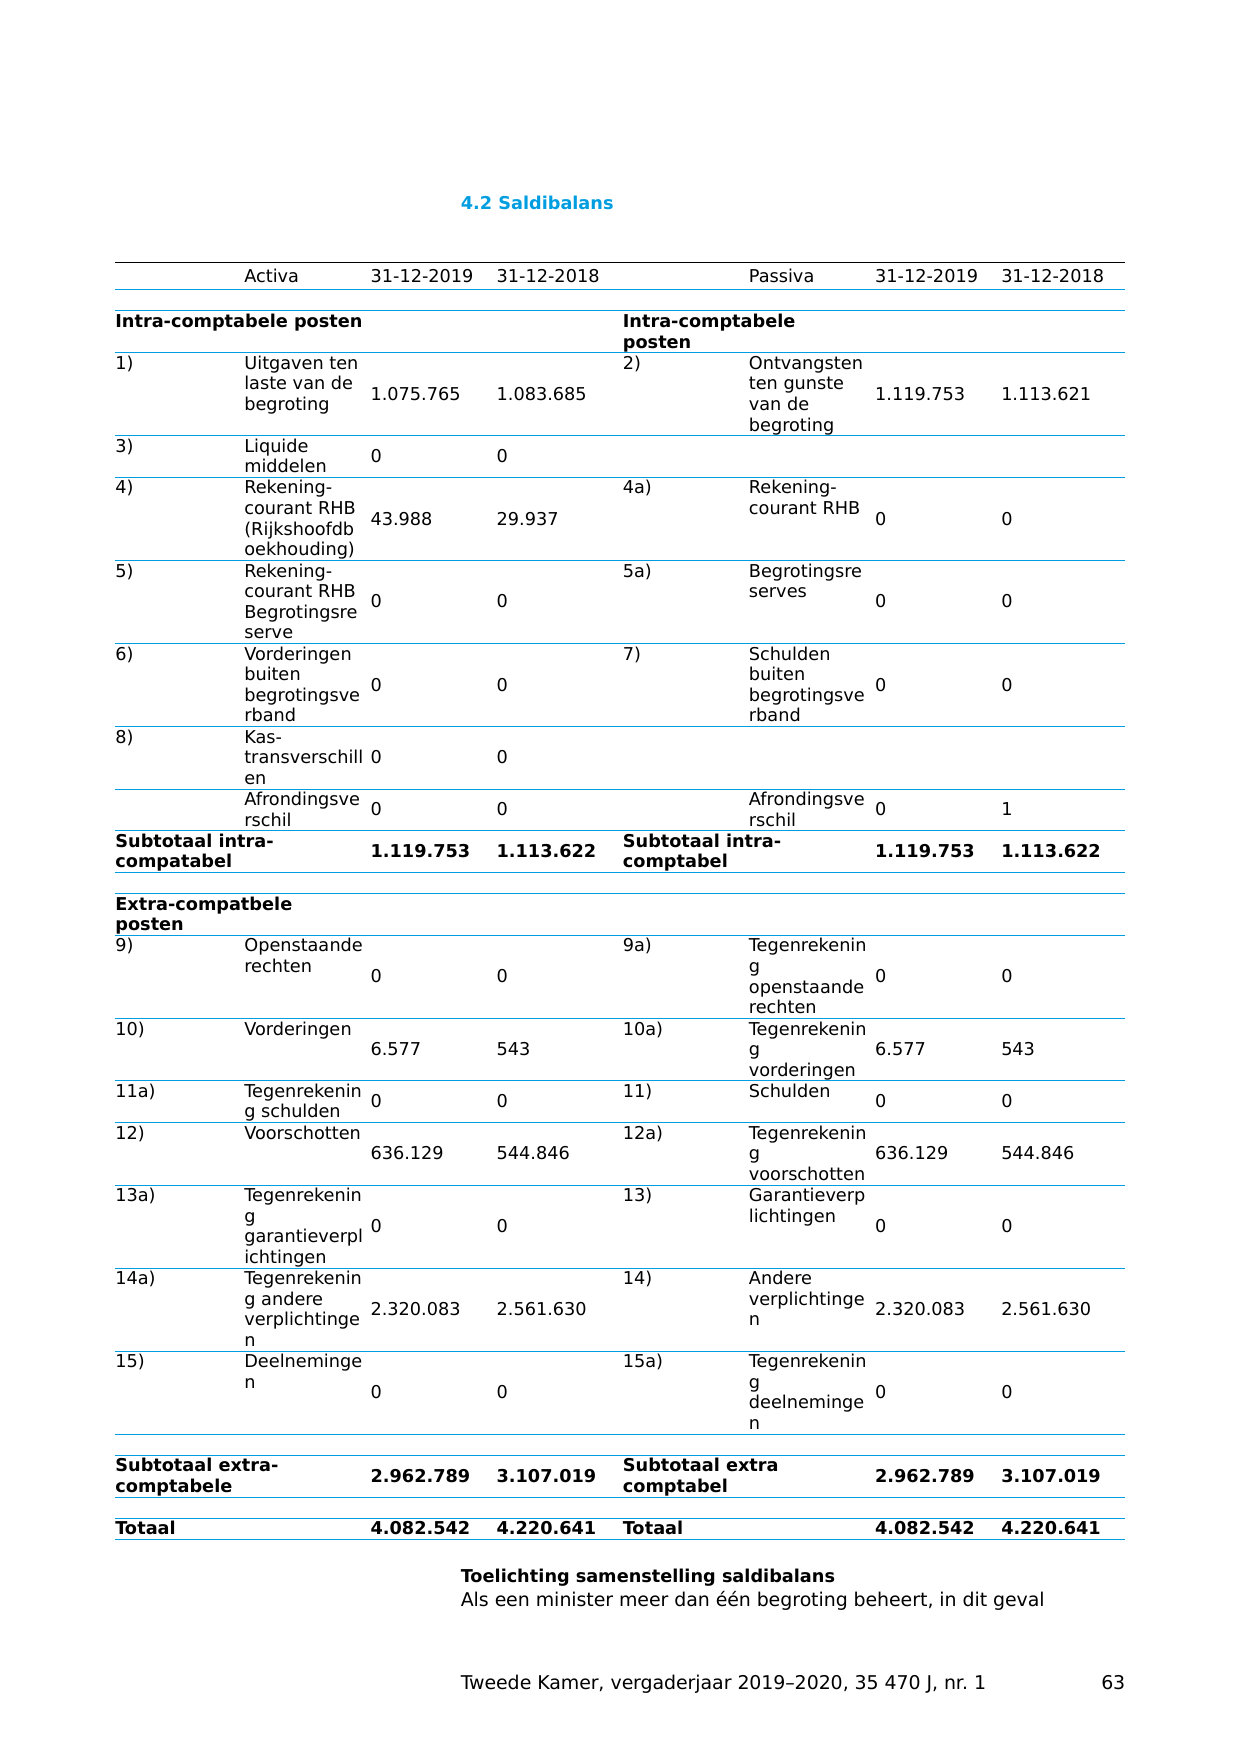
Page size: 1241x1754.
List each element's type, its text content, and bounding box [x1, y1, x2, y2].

table_cell [872, 894, 998, 935]
table_cell 0 [494, 561, 620, 643]
table_cell 2.962.789 [368, 1456, 493, 1496]
table_cell [494, 1498, 620, 1518]
table_cell 15a) [620, 1352, 746, 1433]
table_cell 14a) [115, 1269, 241, 1351]
table_cell [620, 290, 746, 310]
table_cell 4.082.542 [368, 1519, 493, 1539]
table_cell 636.129 [368, 1123, 493, 1184]
table_cell 3) [115, 436, 241, 477]
table_cell 13a) [115, 1186, 241, 1267]
table_cell 0 [368, 644, 493, 726]
table_cell [115, 1435, 241, 1455]
table_cell 543 [494, 1019, 620, 1080]
table_cell [620, 873, 746, 893]
table_cell Begrotingsreserves [746, 561, 872, 643]
table_cell [872, 727, 998, 788]
table_cell Tegenrekening deelnemingen [746, 1352, 872, 1433]
table_cell 43.988 [368, 478, 493, 560]
table_cell 2.320.083 [368, 1269, 493, 1351]
table_cell 1 [998, 790, 1125, 830]
table_cell 31-12-2019 [872, 263, 998, 289]
table_cell 1.119.753 [368, 831, 493, 872]
table_cell [241, 1435, 367, 1455]
table_cell 0 [494, 790, 620, 830]
table_cell [620, 1498, 746, 1518]
table_cell [746, 1498, 872, 1518]
table_cell 0 [872, 1352, 998, 1433]
table_cell 15) [115, 1352, 241, 1433]
table_cell 0 [872, 790, 998, 830]
table_cell 0 [494, 1081, 620, 1122]
text Als een minister meer dan één begroting beheert, in dit geval [461, 1589, 1125, 1611]
table_cell 0 [494, 1186, 620, 1267]
table_cell 0 [368, 936, 493, 1018]
table_cell [620, 263, 746, 289]
table_cell 0 [998, 561, 1125, 643]
table_cell [998, 894, 1125, 935]
table_cell 0 [368, 1186, 493, 1267]
table_cell Openstaande rechten [241, 936, 367, 1018]
table_cell [241, 290, 367, 310]
table_cell [368, 1498, 493, 1518]
table_cell 1.119.753 [872, 353, 998, 435]
table_cell Tegenrekening openstaande rechten [746, 936, 872, 1018]
table_cell Totaal [620, 1519, 872, 1539]
table_cell Afrondingsverschil [241, 790, 367, 830]
table_cell [368, 311, 493, 352]
table_cell [998, 873, 1125, 893]
table_cell [494, 1435, 620, 1455]
table_cell 12a) [620, 1123, 746, 1184]
table_cell Intra-comptabele posten [620, 311, 872, 352]
table_cell Afrondingsverschil [746, 790, 872, 830]
table_cell Kas-transverschillen [241, 727, 367, 788]
table_cell 0 [872, 644, 998, 726]
title 4.2 Saldibalans [461, 191, 1125, 214]
table_cell 1.083.685 [494, 353, 620, 435]
table_cell 9a) [620, 936, 746, 1018]
table_header Saldibalans per 31 december 2019 van het Deltafonds (J) (bedragen x € 1.000) [115, 237, 1125, 262]
table_cell Voorschotten [241, 1123, 367, 1184]
table_cell Tegenrekening voorschotten [746, 1123, 872, 1184]
table_cell Intra-comptabele posten [115, 311, 367, 352]
table_cell Passiva [746, 263, 872, 289]
table_cell 31-12-2018 [998, 263, 1125, 289]
table_cell [746, 290, 872, 310]
table_cell 2) [620, 353, 746, 435]
table_cell Andere verplichtingen [746, 1269, 872, 1351]
table_cell 4.082.542 [872, 1519, 998, 1539]
table_cell [368, 894, 493, 935]
table_cell Garantieverplichtingen [746, 1186, 872, 1267]
table_cell [620, 436, 746, 477]
table_cell [620, 790, 746, 830]
table_cell 0 [998, 936, 1125, 1018]
table_cell Rekening-courant RHB Begrotingsreserve [241, 561, 367, 643]
table_cell [872, 311, 998, 352]
table_cell 0 [998, 1352, 1125, 1433]
table_cell Schulden [746, 1081, 872, 1122]
table_cell [241, 1498, 367, 1518]
table_cell [368, 1435, 493, 1455]
table_cell [872, 1498, 998, 1518]
table_cell 3.107.019 [494, 1456, 620, 1496]
table_cell 0 [872, 561, 998, 643]
table_cell [998, 436, 1125, 477]
table_cell 0 [998, 644, 1125, 726]
table_cell Uitgaven ten laste van de begroting [241, 353, 367, 435]
table_cell [115, 290, 241, 310]
table_cell [115, 873, 241, 893]
table_cell Rekening-courant RHB [746, 478, 872, 560]
table_cell 3.107.019 [998, 1456, 1125, 1496]
table_cell [872, 873, 998, 893]
table_cell [115, 1498, 241, 1518]
table_cell [998, 290, 1125, 310]
table_cell 6.577 [872, 1019, 998, 1080]
table_cell 31-12-2018 [494, 263, 620, 289]
table_cell [115, 790, 241, 830]
table_cell 0 [998, 1081, 1125, 1122]
table_cell 13) [620, 1186, 746, 1267]
table_cell 6.577 [368, 1019, 493, 1080]
table_cell 0 [494, 436, 620, 477]
table_cell Totaal [115, 1519, 367, 1539]
table_cell [241, 873, 367, 893]
table_cell [115, 263, 241, 289]
table_cell 31-12-2019 [368, 263, 493, 289]
table_cell Deelnemingen [241, 1352, 367, 1433]
table_cell [998, 727, 1125, 788]
table_cell 0 [998, 1186, 1125, 1267]
table_cell [620, 727, 746, 788]
table_cell 1.075.765 [368, 353, 493, 435]
table_cell 10a) [620, 1019, 746, 1080]
table_cell 0 [368, 561, 493, 643]
table_cell 11a) [115, 1081, 241, 1122]
table_cell 544.846 [494, 1123, 620, 1184]
table_cell [620, 1435, 746, 1455]
table_cell 0 [368, 1352, 493, 1433]
table_cell Schulden buiten begrotingsverband [746, 644, 872, 726]
table_cell 2.962.789 [872, 1456, 998, 1496]
table_cell [998, 1498, 1125, 1518]
table_cell Vorderingen [241, 1019, 367, 1080]
table_cell 2.561.630 [494, 1269, 620, 1351]
table_cell Tegenrekening vorderingen [746, 1019, 872, 1080]
table_cell [746, 1435, 872, 1455]
table_cell [494, 894, 620, 935]
table_cell 0 [368, 1081, 493, 1122]
table_cell Tegenrekening andere verplichtingen [241, 1269, 367, 1351]
table_cell [368, 290, 493, 310]
table_cell [746, 436, 872, 477]
table_cell [998, 311, 1125, 352]
table_cell 1) [115, 353, 241, 435]
table_cell 0 [872, 1081, 998, 1122]
table_cell 0 [494, 1352, 620, 1433]
table_cell 0 [872, 478, 998, 560]
table_cell 4) [115, 478, 241, 560]
table_cell Subtotaal intra-comptabel [620, 831, 872, 872]
table_cell 0 [368, 727, 493, 788]
table_cell [494, 290, 620, 310]
table_cell [494, 873, 620, 893]
table_cell 0 [494, 936, 620, 1018]
table_cell 0 [872, 1186, 998, 1267]
table_cell Tegenrekening schulden [241, 1081, 367, 1122]
table_cell [746, 873, 872, 893]
table_cell 12) [115, 1123, 241, 1184]
table_cell 636.129 [872, 1123, 998, 1184]
table_cell [746, 727, 872, 788]
table_cell 7) [620, 644, 746, 726]
table_cell 9) [115, 936, 241, 1018]
table_cell 0 [494, 727, 620, 788]
table_cell Liquide middelen [241, 436, 367, 477]
table_cell 2.320.083 [872, 1269, 998, 1351]
table_cell 10) [115, 1019, 241, 1080]
table_cell Extra-compatbele posten [115, 894, 367, 935]
table_cell 6) [115, 644, 241, 726]
table_cell Rekening-courant RHB (Rijkshoofdboekhouding) [241, 478, 367, 560]
table_cell 0 [368, 790, 493, 830]
table_cell 1.113.622 [998, 831, 1125, 872]
table_cell Activa [241, 263, 367, 289]
table_cell 0 [998, 478, 1125, 560]
table_cell 5a) [620, 561, 746, 643]
table_cell 544.846 [998, 1123, 1125, 1184]
table_cell [872, 290, 998, 310]
table_cell Subtotaal intra-compatabel [115, 831, 367, 872]
table_cell 2.561.630 [998, 1269, 1125, 1351]
table_cell 1.119.753 [872, 831, 998, 872]
table_cell 8) [115, 727, 241, 788]
table_cell Subtotaal extra comptabel [620, 1456, 872, 1496]
table_cell 4a) [620, 478, 746, 560]
table_cell Ontvangsten ten gunste van de begroting [746, 353, 872, 435]
table_cell 5) [115, 561, 241, 643]
text Toelichting samenstelling saldibalans [461, 1564, 1125, 1587]
table_cell [872, 436, 998, 477]
table_cell 0 [368, 436, 493, 477]
table_cell 0 [872, 936, 998, 1018]
table_cell [872, 1435, 998, 1455]
table_cell 14) [620, 1269, 746, 1351]
table_cell 4.220.641 [494, 1519, 620, 1539]
table_cell [368, 873, 493, 893]
table_cell 11) [620, 1081, 746, 1122]
table_cell Vorderingen buiten begrotingsverband [241, 644, 367, 726]
table_cell 1.113.622 [494, 831, 620, 872]
table_cell Subtotaal extra-comptabele [115, 1456, 367, 1496]
table_cell 4.220.641 [998, 1519, 1125, 1539]
table_cell [620, 894, 872, 935]
table_cell 1.113.621 [998, 353, 1125, 435]
table_cell [494, 311, 620, 352]
table_cell Tegenrekening garantieverplichtingen [241, 1186, 367, 1267]
table_cell 29.937 [494, 478, 620, 560]
table_cell 0 [494, 644, 620, 726]
table_cell [998, 1435, 1125, 1455]
table_cell 543 [998, 1019, 1125, 1080]
